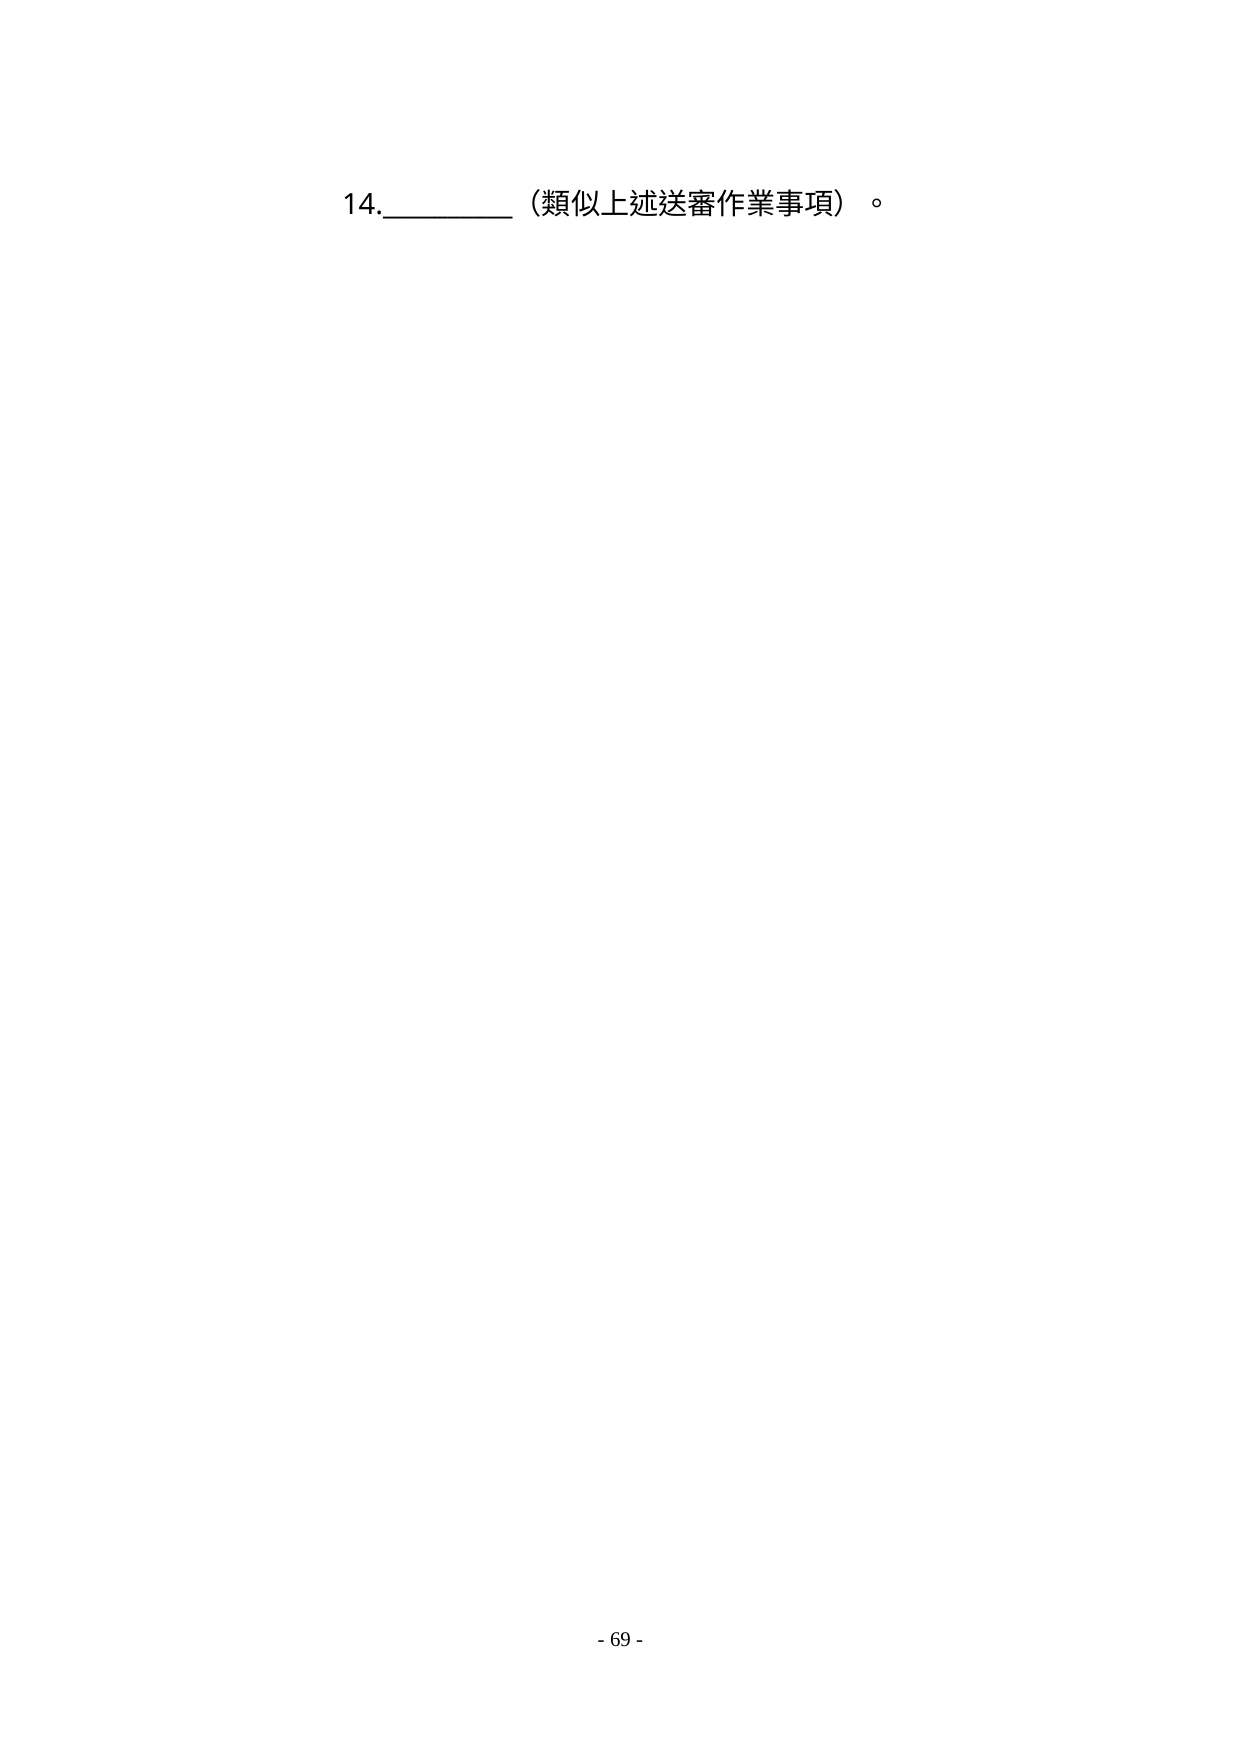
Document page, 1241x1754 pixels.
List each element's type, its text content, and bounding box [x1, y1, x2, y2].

text 14.__________（類似上述送審作業事項）。 [342, 164, 1053, 239]
